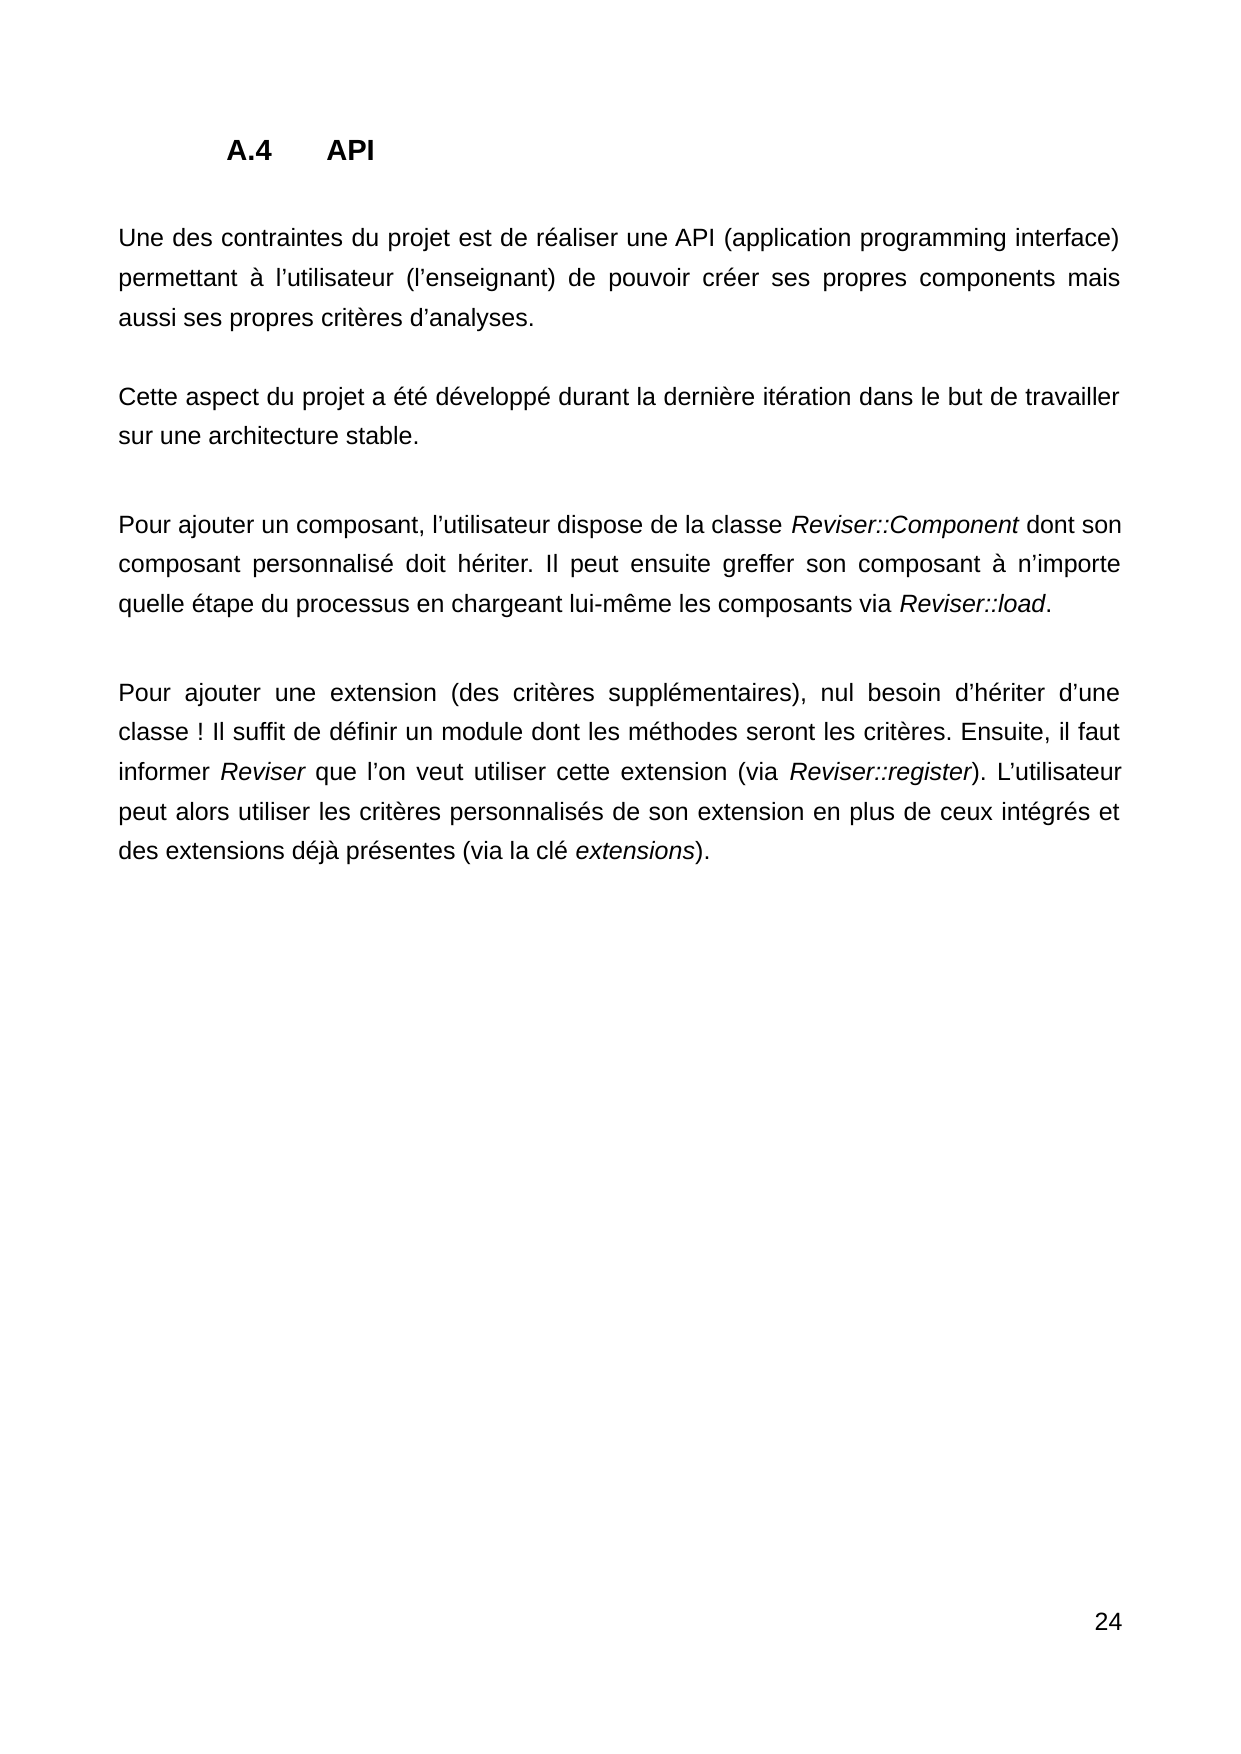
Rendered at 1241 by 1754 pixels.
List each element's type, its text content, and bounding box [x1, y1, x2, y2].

text Une des contraintes du projet est de réaliser une API (application programming interface) permettant à l’utilisateur (l’enseignant) de pouvoir créer ses propres components mais aussi ses propres critères d’analyses. [118, 223, 1122, 331]
text Pour ajouter une extension (des critères supplémentaires), nul besoin d’hériter d’une classe ! Il suffit de définir un module dont les méthodes seront les critères. Ensuite, il faut informer Reviser que l’on veut utiliser cette extension (via Reviser::register). L’utilisateur peut alors utiliser les critères personnalisés de son extension en plus de ceux intégrés et des extensions déjà présentes (via la clé extensions). [118, 678, 1122, 865]
text Pour ajouter un composant, l’utilisateur dispose de la classe Reviser::Component dont son composant personnalisé doit hériter. Il peut ensuite greffer son composant à n’importe quelle étape du processus en chargeant lui-même les composants via Reviser::load. [118, 510, 1122, 618]
subtitle API [178, 133, 1122, 166]
text Cette aspect du projet a été développé durant la dernière itération dans le but de travailler sur une architecture stable. [118, 382, 1122, 450]
